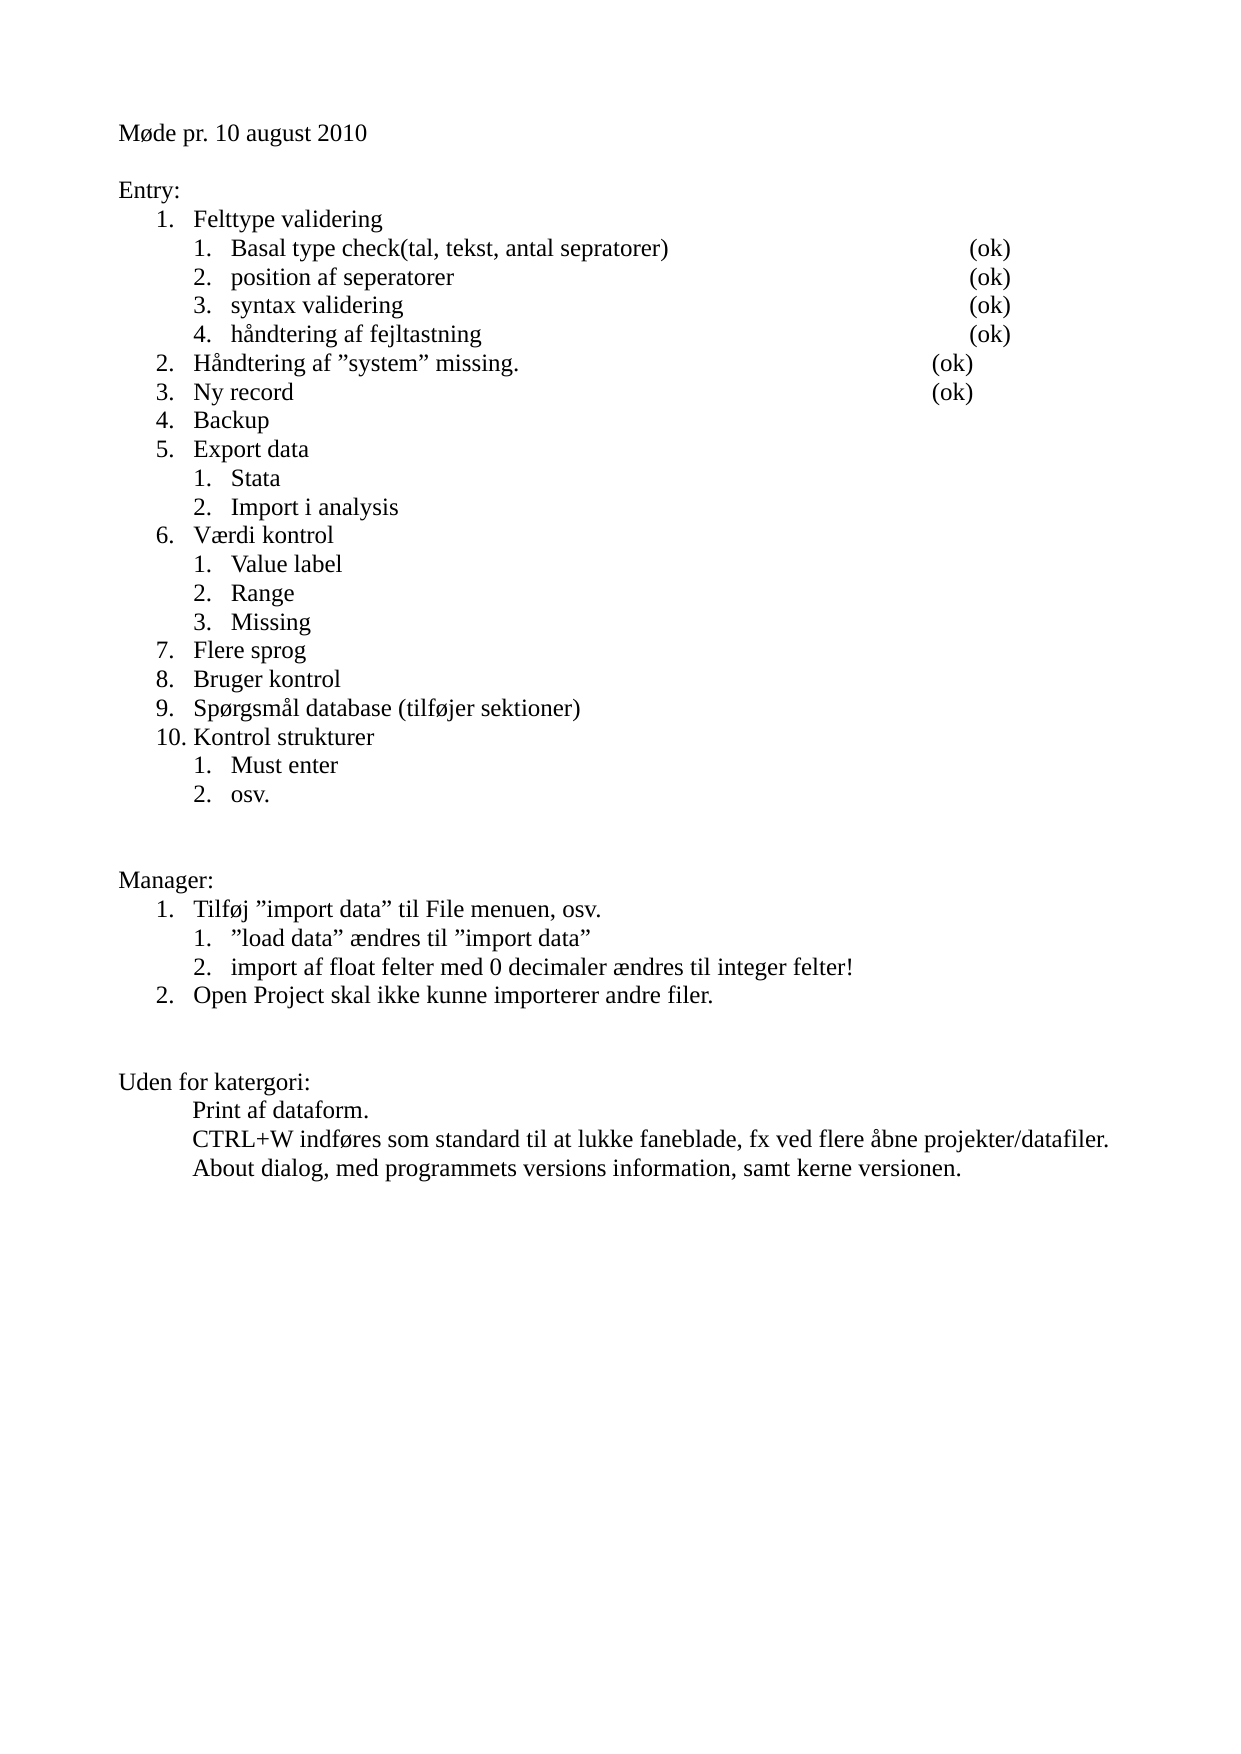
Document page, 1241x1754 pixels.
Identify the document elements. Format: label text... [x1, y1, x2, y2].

list Spørgsmål database (tilføjer sektioner) [156, 693, 1122, 722]
text About dialog, med programmets versions information, samt kerne versionen. [118, 1153, 1122, 1182]
list Basal type check(tal, tekst, antal sepratorer) (ok) [193, 233, 1122, 262]
text Uden for katergori: [118, 1067, 1122, 1096]
text Print af dataform. [118, 1096, 1122, 1124]
list Range [193, 578, 1122, 607]
list Ny record (ok) [156, 377, 1122, 406]
list håndtering af fejltastning (ok) [193, 319, 1122, 348]
list Must enter [193, 751, 1122, 779]
list Tilføj ”import data” til File menuen, osv. [156, 894, 1122, 923]
list Backup [156, 406, 1122, 434]
list import af float felter med 0 decimaler ændres til integer felter! [193, 952, 1122, 981]
list Bruger kontrol [156, 664, 1122, 693]
list Missing [193, 607, 1122, 636]
text Manager: [118, 866, 1122, 894]
list Export data [156, 434, 1122, 463]
list Open Project skal ikke kunne importerer andre filer. [156, 981, 1122, 1009]
list Value label [193, 549, 1122, 578]
list Kontrol strukturer [156, 722, 1122, 751]
list syntax validering (ok) [193, 291, 1122, 319]
list osv. [193, 779, 1122, 808]
list Import i analysis [193, 492, 1122, 521]
list Stata [193, 463, 1122, 492]
list Værdi kontrol [156, 521, 1122, 549]
list position af seperatorer (ok) [193, 262, 1122, 291]
list Flere sprog [156, 636, 1122, 664]
list Felttype validering [156, 204, 1122, 233]
text Møde pr. 10 august 2010 [118, 118, 1122, 147]
list Håndtering af ”system” missing. (ok) [156, 348, 1122, 377]
list ”load data” ændres til ”import data” [193, 923, 1122, 952]
text Entry: [118, 176, 1122, 204]
text CTRL+W indføres som standard til at lukke faneblade, fx ved flere åbne projekter/datafiler. [118, 1124, 1122, 1153]
